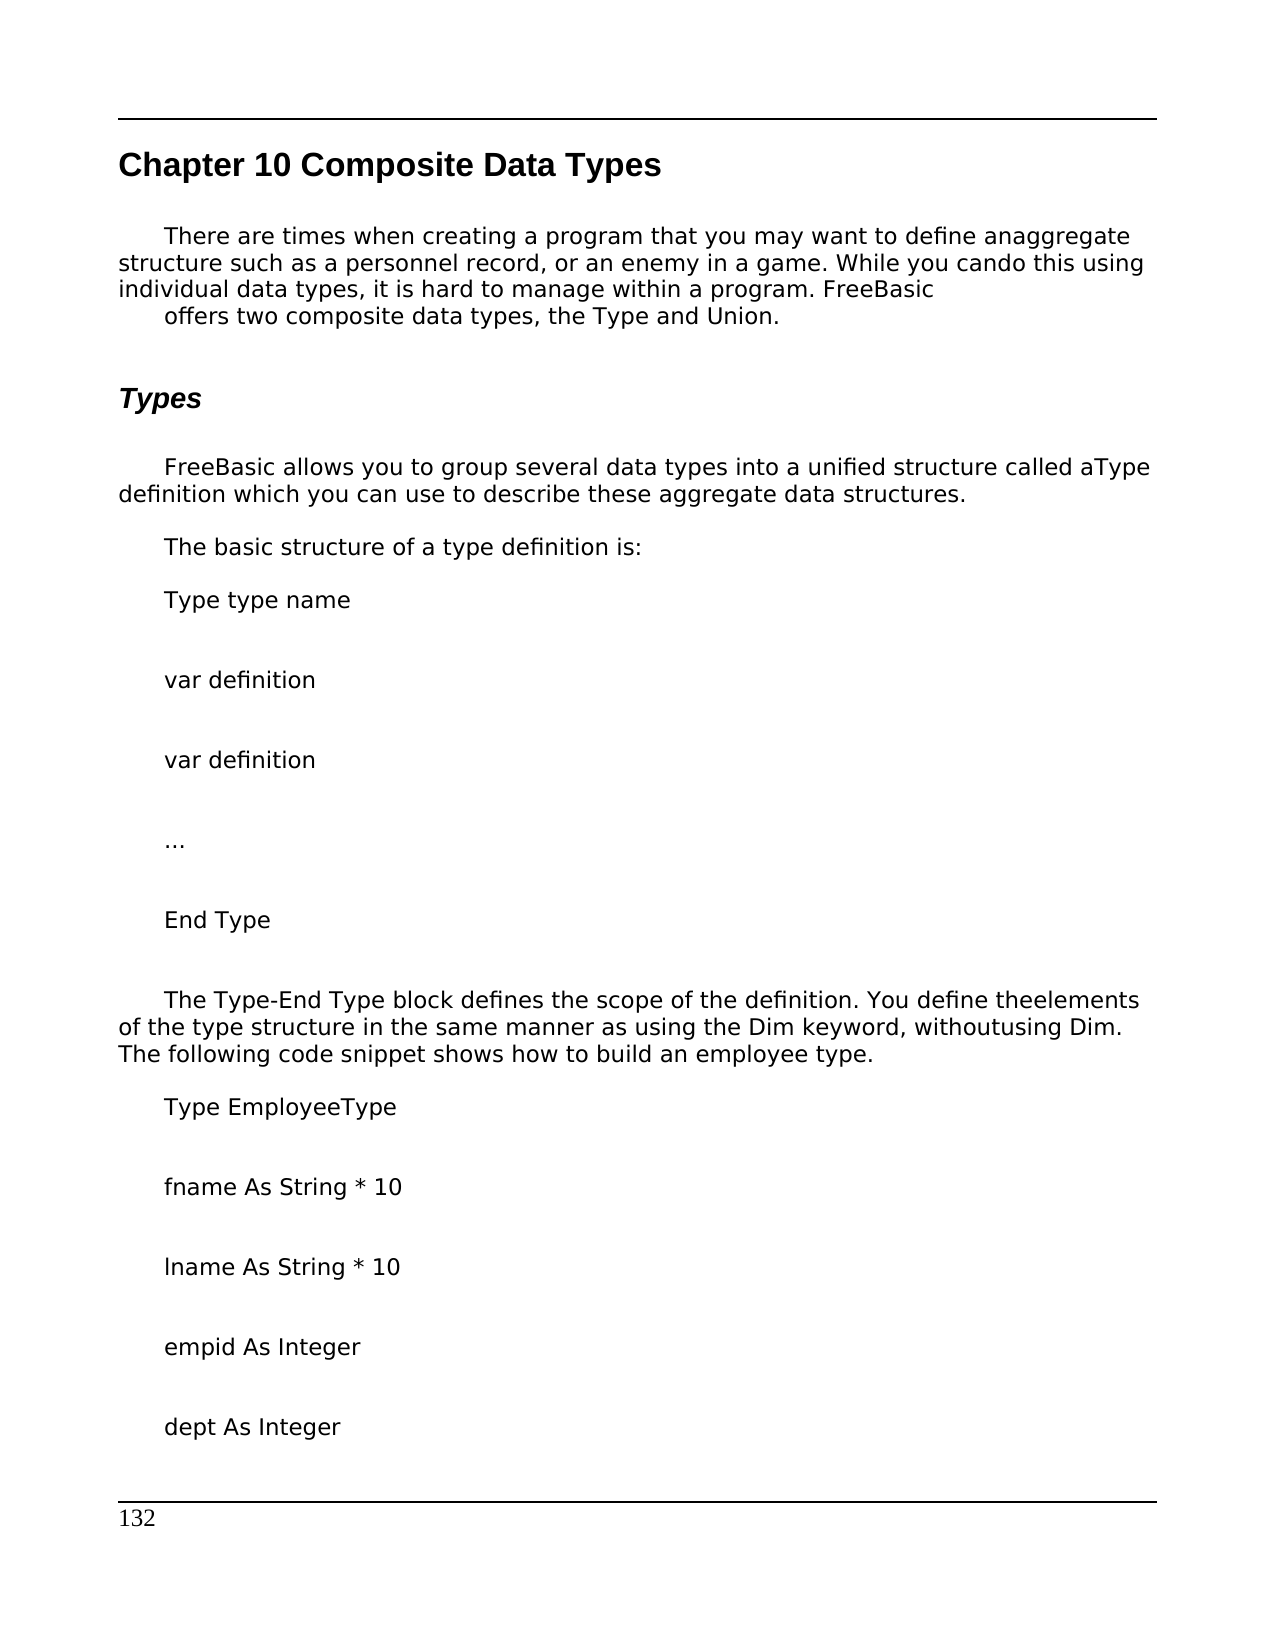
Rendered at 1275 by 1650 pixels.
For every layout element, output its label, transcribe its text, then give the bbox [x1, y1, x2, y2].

text The Type-End Type block defines the scope of the definition. You define theelements of the type structure in the same manner as using the Dim keyword, withoutusing Dim. The following code snippet shows how to build an employee type. [118, 987, 1157, 1067]
text empid As Integer [118, 1334, 1157, 1361]
text var definition [118, 667, 1157, 694]
subtitle Chapter 10 Composite Data Types [118, 145, 1157, 184]
text ... [118, 827, 1157, 854]
text var definition [118, 747, 1157, 774]
text fname As String * 10 [118, 1174, 1157, 1201]
subtitle Types [118, 381, 1157, 415]
text Type EmployeeType [118, 1094, 1157, 1121]
text FreeBasic allows you to group several data types into a unified structure called aType definition which you can use to describe these aggregate data structures. [118, 454, 1157, 507]
text There are times when creating a program that you may want to define anaggregate structure such as a personnel record, or an enemy in a game. While you cando this using individual data types, it is hard to manage within a program. FreeBasic [118, 223, 1157, 303]
text lname As String * 10 [118, 1254, 1157, 1281]
text The basic structure of a type definition is: [118, 534, 1157, 561]
text End Type [118, 907, 1157, 934]
text dept As Integer [118, 1414, 1157, 1441]
text offers two composite data types, the Type and Union. [118, 303, 1157, 330]
text Type type name [118, 587, 1157, 614]
